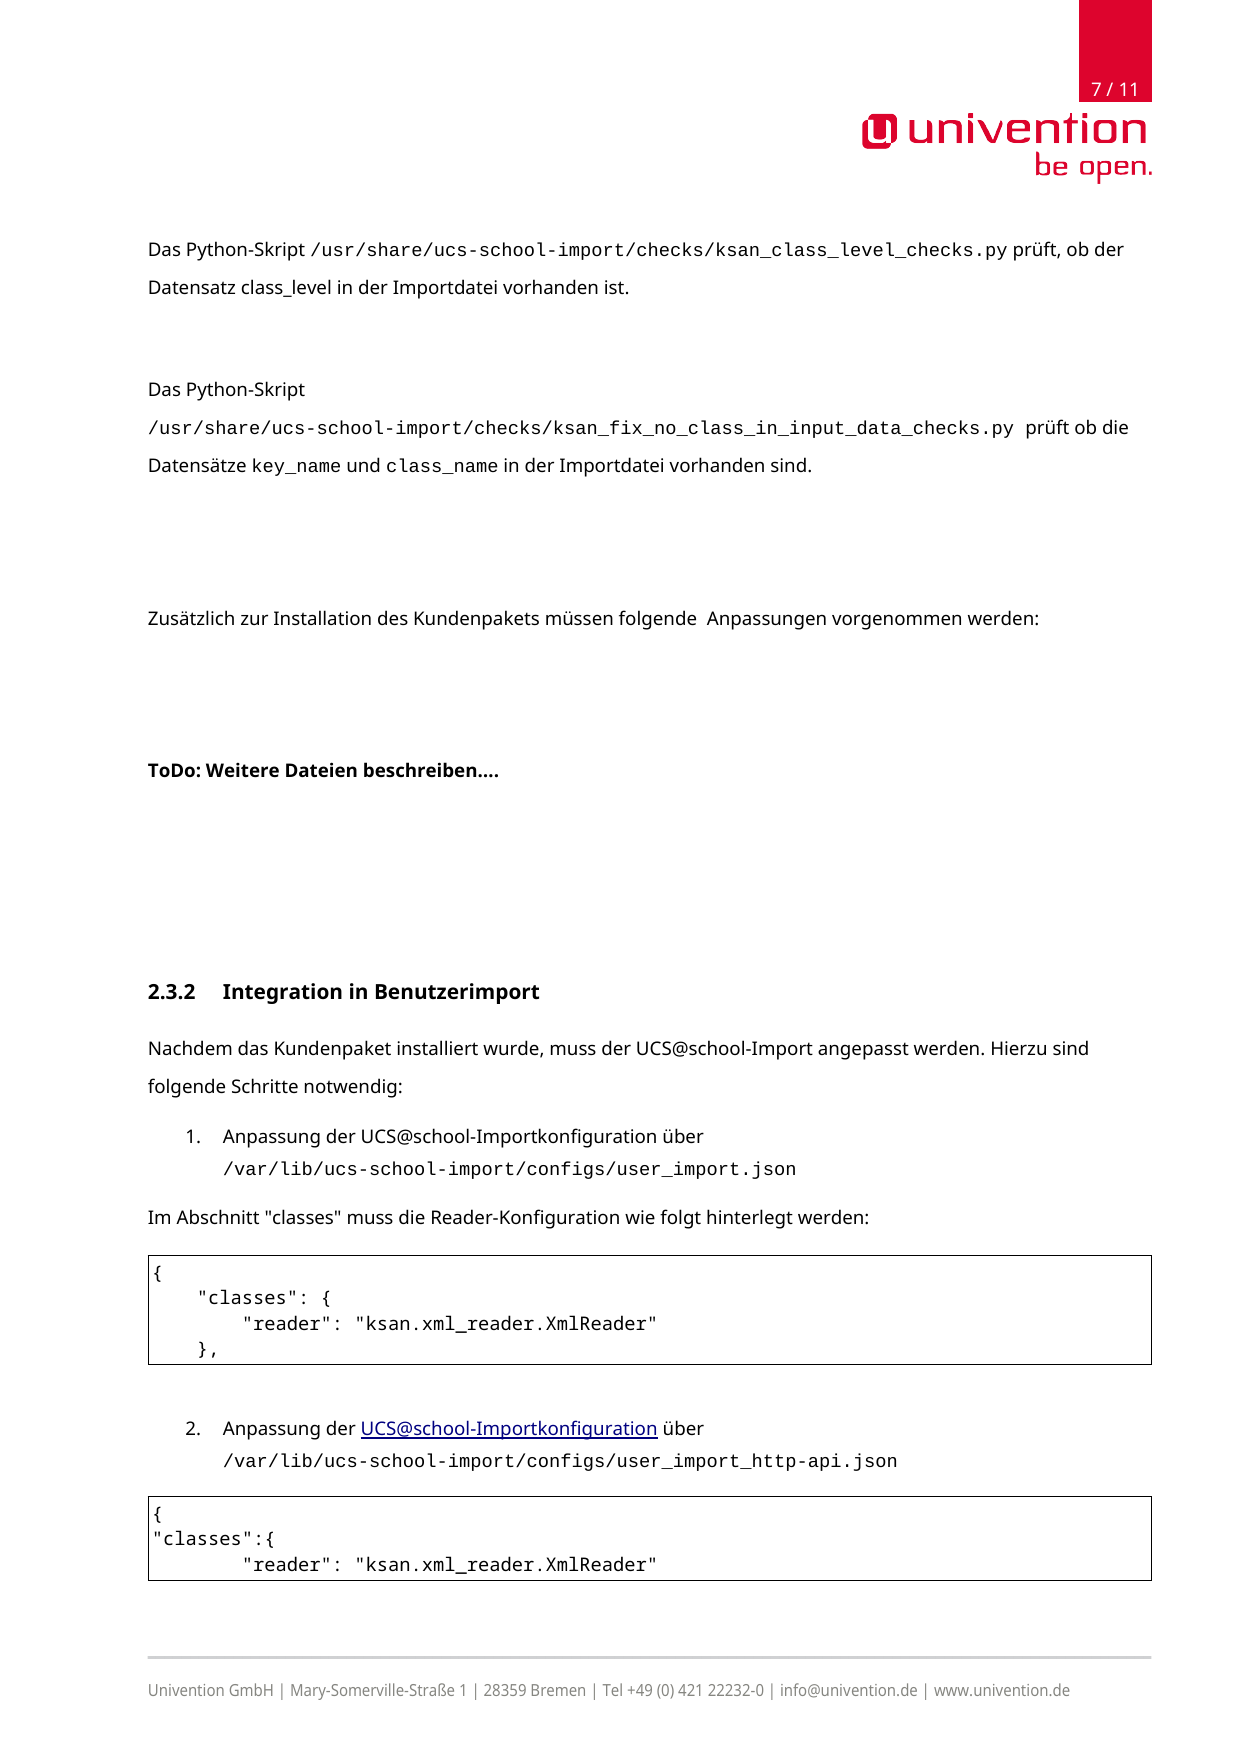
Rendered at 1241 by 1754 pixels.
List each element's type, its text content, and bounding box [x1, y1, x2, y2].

text "classes": { [149, 1281, 1151, 1306]
text }, [149, 1332, 1151, 1364]
subtitle Integration in Benutzerimport [148, 977, 1152, 1006]
text { [149, 1256, 1151, 1281]
text "reader": "ksan.xml_reader.XmlReader" [149, 1547, 1151, 1580]
list Anpassung der UCS@school-Importkonfiguration über /var/lib/ucs-school-import/configs/user_import_http-api.json [185, 1416, 1152, 1473]
text Das Python-Skript /usr/share/ucs-school-import/checks/ksan_class_level_checks.py prüft, ob der Datensatz class_level in der Importdatei vorhanden ist. [148, 236, 1152, 300]
text ToDo: Weitere Dateien beschreiben…. [148, 757, 1152, 783]
text Nachdem das Kundenpaket installiert wurde, muss der UCS@school-Import angepasst werden. Hierzu sind folgende Schritte notwendig: [148, 1035, 1152, 1098]
text "reader": "ksan.xml_reader.XmlReader" [149, 1306, 1151, 1332]
picture [862, 113, 1152, 184]
text Im Abschnitt "classes" muss die Reader-Konfiguration wie folgt hinterlegt werden: [148, 1204, 1152, 1230]
list Anpassung der UCS@school-Importkonfiguration über /var/lib/ucs-school-import/configs/user_import.json [185, 1124, 1152, 1181]
text Das Python-Skript /usr/share/ucs-school-import/checks/ksan_fix_no_class_in_input_data_checks.py prüft ob die Datensätze key_name und class_name in der Importdatei vorhanden sind. [148, 376, 1152, 478]
text Zusätzlich zur Installation des Kundenpakets müssen folgende Anpassungen vorgenommen werden: [148, 605, 1152, 631]
text "classes":{ [149, 1522, 1151, 1547]
text { [149, 1497, 1151, 1522]
